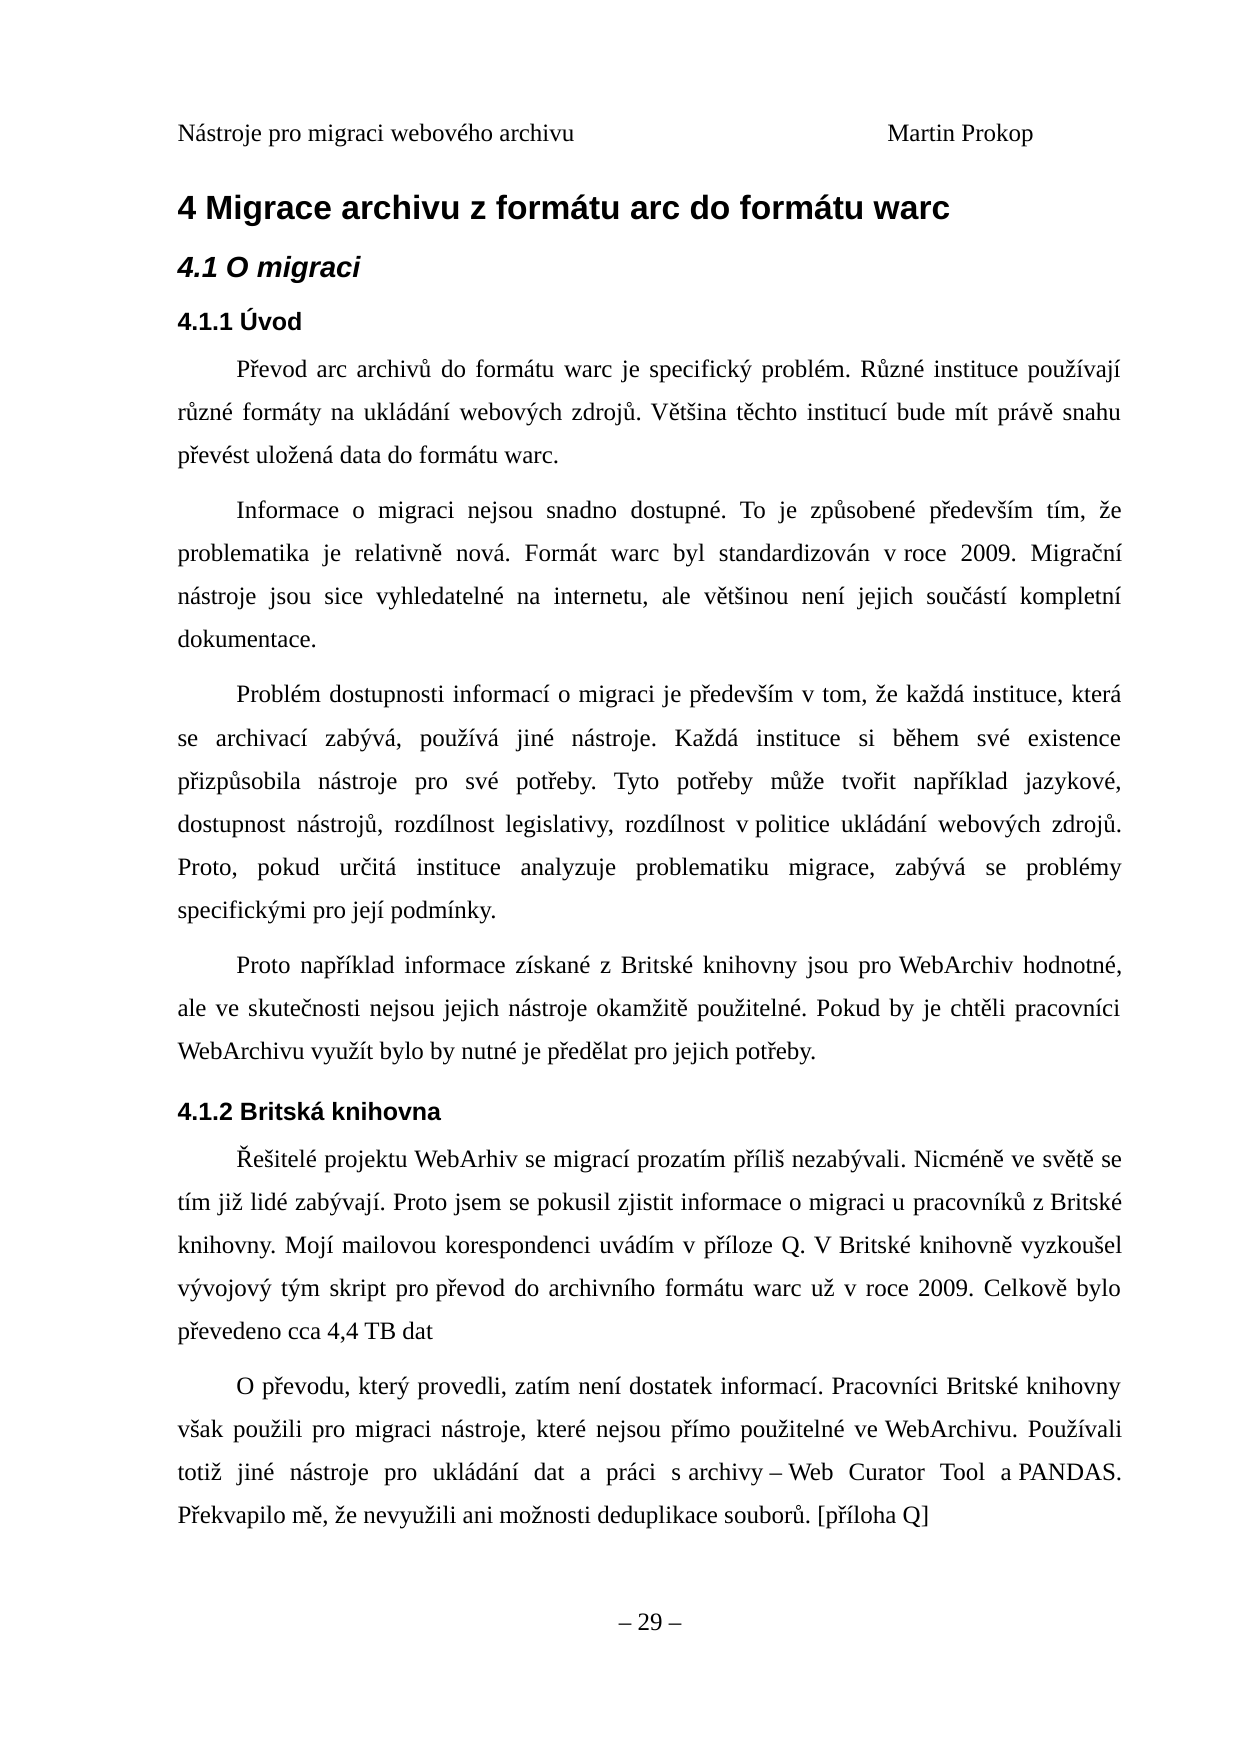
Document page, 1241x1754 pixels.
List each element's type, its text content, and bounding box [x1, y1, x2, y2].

text Proto například informace získané z Britské knihovny jsou pro WebArchiv hodnotné, ale ve skutečnosti nejsou jejich nástroje okamžitě použitelné. Pokud by je chtěli pracovníci WebArchivu využít bylo by nutné je předělat pro jejich potřeby. [177, 950, 1122, 1065]
subtitle 4.1.1 Úvod [177, 307, 1122, 336]
subtitle 4.1.2 Britská knihovna [177, 1097, 1122, 1126]
subtitle 4.1 O migraci [177, 250, 1122, 284]
subtitle 4 Migrace archivu z formátu arc do formátu warc [177, 188, 1122, 227]
text Problém dostupnosti informací o migraci je především v tom, že každá instituce, která se archivací zabývá, používá jiné nástroje. Každá instituce si během své existence přizpůsobila nástroje pro své potřeby. Tyto potřeby může tvořit například jazykové, dostupnost nástrojů, rozdílnost legislativy, rozdílnost v politice ukládání webových zdrojů. Proto, pokud určitá instituce analyzuje problematiku migrace, zabývá se problémy specifickými pro její podmínky. [177, 679, 1122, 924]
text Řešitelé projektu WebArhiv se migrací prozatím příliš nezabývali. Nicméně ve světě se tím již lidé zabývají. Proto jsem se pokusil zjistit informace o migraci u pracovníků z Britské knihovny. Mojí mailovou korespondenci uvádím v příloze Q. V Britské knihovně vyzkoušel vývojový tým skript pro převod do archivního formátu warc už v roce 2009. Celkově bylo převedeno cca 4,4 TB dat [177, 1144, 1122, 1345]
text O převodu, který provedli, zatím není dostatek informací. Pracovníci Britské knihovny však použili pro migraci nástroje, které nejsou přímo použitelné ve WebArchivu. Používali totiž jiné nástroje pro ukládání dat a práci s archivy – Web Curator Tool a PANDAS. Překvapilo mě, že nevyužili ani možnosti deduplikace souborů. [příloha Q] [177, 1371, 1122, 1529]
text Převod arc archivů do formátu warc je specifický problém. Různé instituce používají různé formáty na ukládání webových zdrojů. Většina těchto institucí bude mít právě snahu převést uložená data do formátu warc. [177, 354, 1122, 469]
text Informace o migraci nejsou snadno dostupné. To je způsobené především tím, že problematika je relativně nová. Formát warc byl standardizován v roce 2009. Migrační nástroje jsou sice vyhledatelné na internetu, ale většinou není jejich součástí kompletní dokumentace. [177, 495, 1122, 653]
